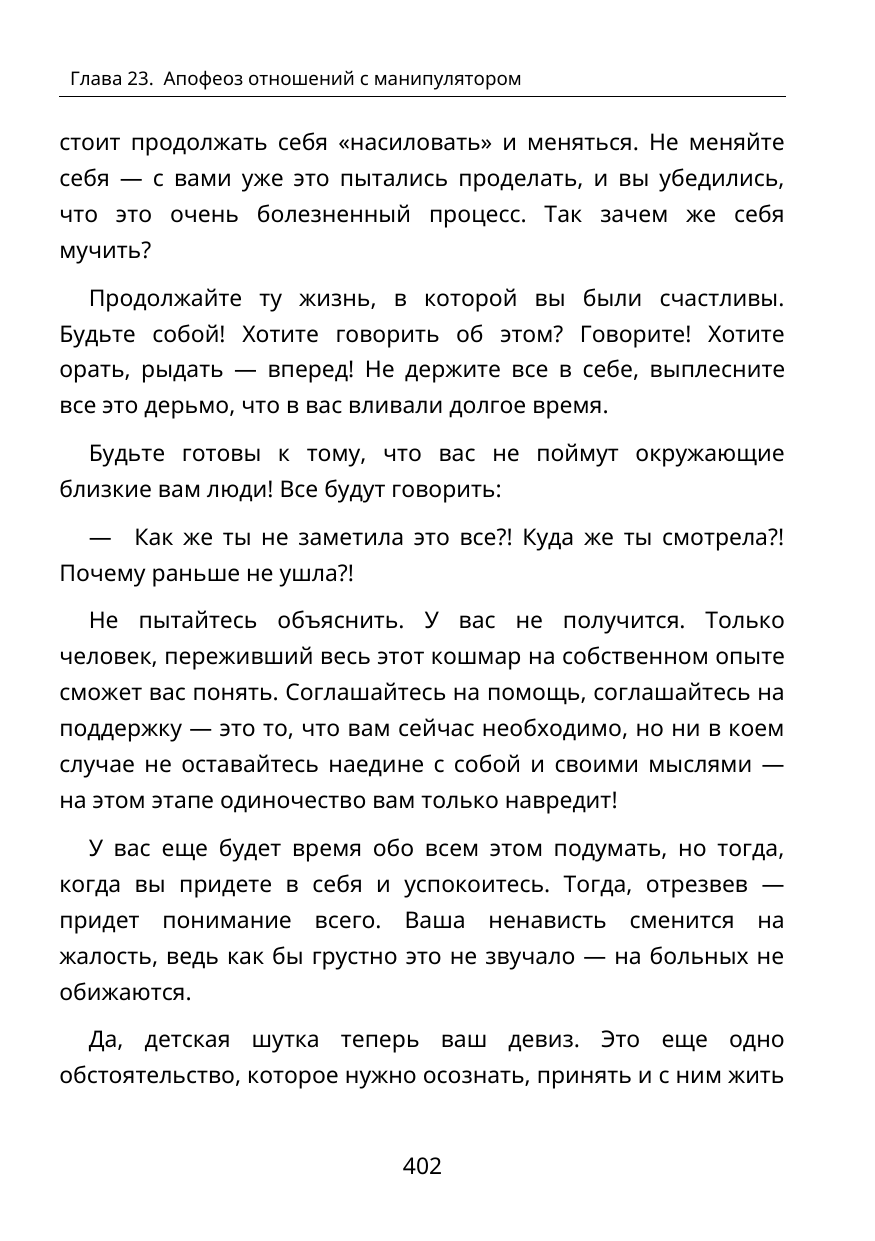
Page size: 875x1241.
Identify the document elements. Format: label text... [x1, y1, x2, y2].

text Продолжайте ту жизнь, в которой вы были счастливы. Будьте собой! Хотите говорить об этом? Говорите! Хотите орать, рыдать — вперед! Не держите все в себе, выплесните все это дерьмо, что в вас вливали долгое время. [59, 282, 786, 421]
text У вас еще будет время обо всем этом подумать, но тогда, когда вы придете в себя и успокоитесь. Тогда, отрезвев — придет понимание всего. Ваша ненависть сменится на жалость, ведь как бы грустно это не звучало — на больных не обижаются. [59, 832, 786, 1007]
text стоит продолжать себя «насиловать» и меняться. Не меняйте себя — с вами уже это пытались проделать, и вы убедились, что это очень болезненный процесс. Так зачем же себя мучить? [59, 126, 786, 265]
text Да, детская шутка теперь ваш девиз. Это еще одно обстоятельство, которое нужно осознать, принять и с ним жить [59, 1023, 786, 1090]
list Как же ты не заметила это все?! Куда же ты смотрела?! Почему раньше не ушла?! [59, 521, 786, 588]
text Будьте готовы к тому, что вас не поймут окружающие близкие вам люди! Все будут говорить: [59, 437, 786, 504]
text Не пытайтесь объяснить. У вас не получится. Только человек, переживший весь этот кошмар на собственном опыте сможет вас понять. Соглашайтесь на помощь, соглашайтесь на поддержку — это то, что вам сейчас необходимо, но ни в коем случае не оставайтесь наедине с собой и своими мыслями — на этом этапе одиночество вам только навредит! [59, 604, 786, 815]
